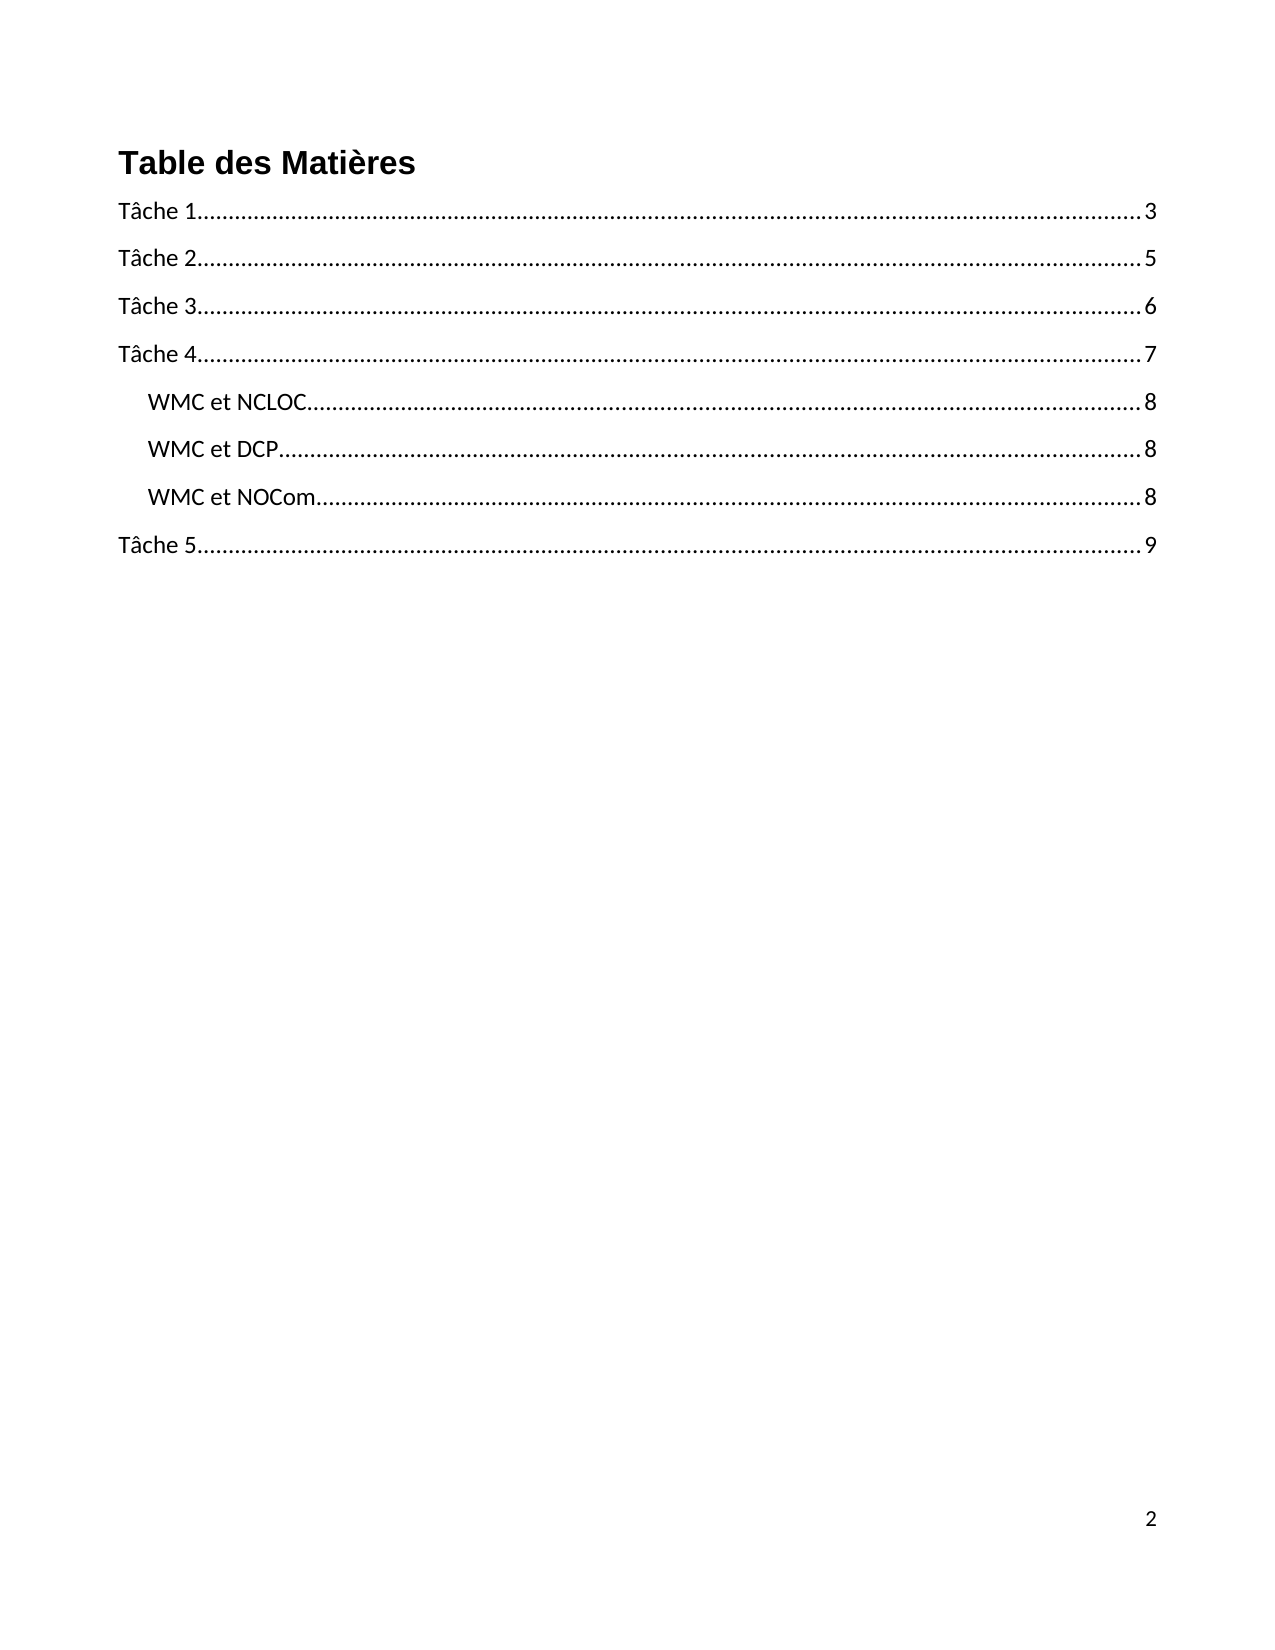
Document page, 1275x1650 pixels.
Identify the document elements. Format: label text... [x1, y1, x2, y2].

text WMC et NCLOC 8 [148, 386, 1157, 416]
text Tâche 2 5 [118, 242, 1157, 273]
text WMC et NOCom 8 [148, 481, 1157, 512]
text Tâche 4 7 [118, 338, 1157, 368]
subtitle Table des Matières [118, 143, 1157, 182]
text Tâche 1 3 [118, 195, 1157, 225]
text Tâche 5 9 [118, 529, 1157, 559]
text WMC et DCP 8 [148, 433, 1157, 464]
text Tâche 3 6 [118, 290, 1157, 321]
